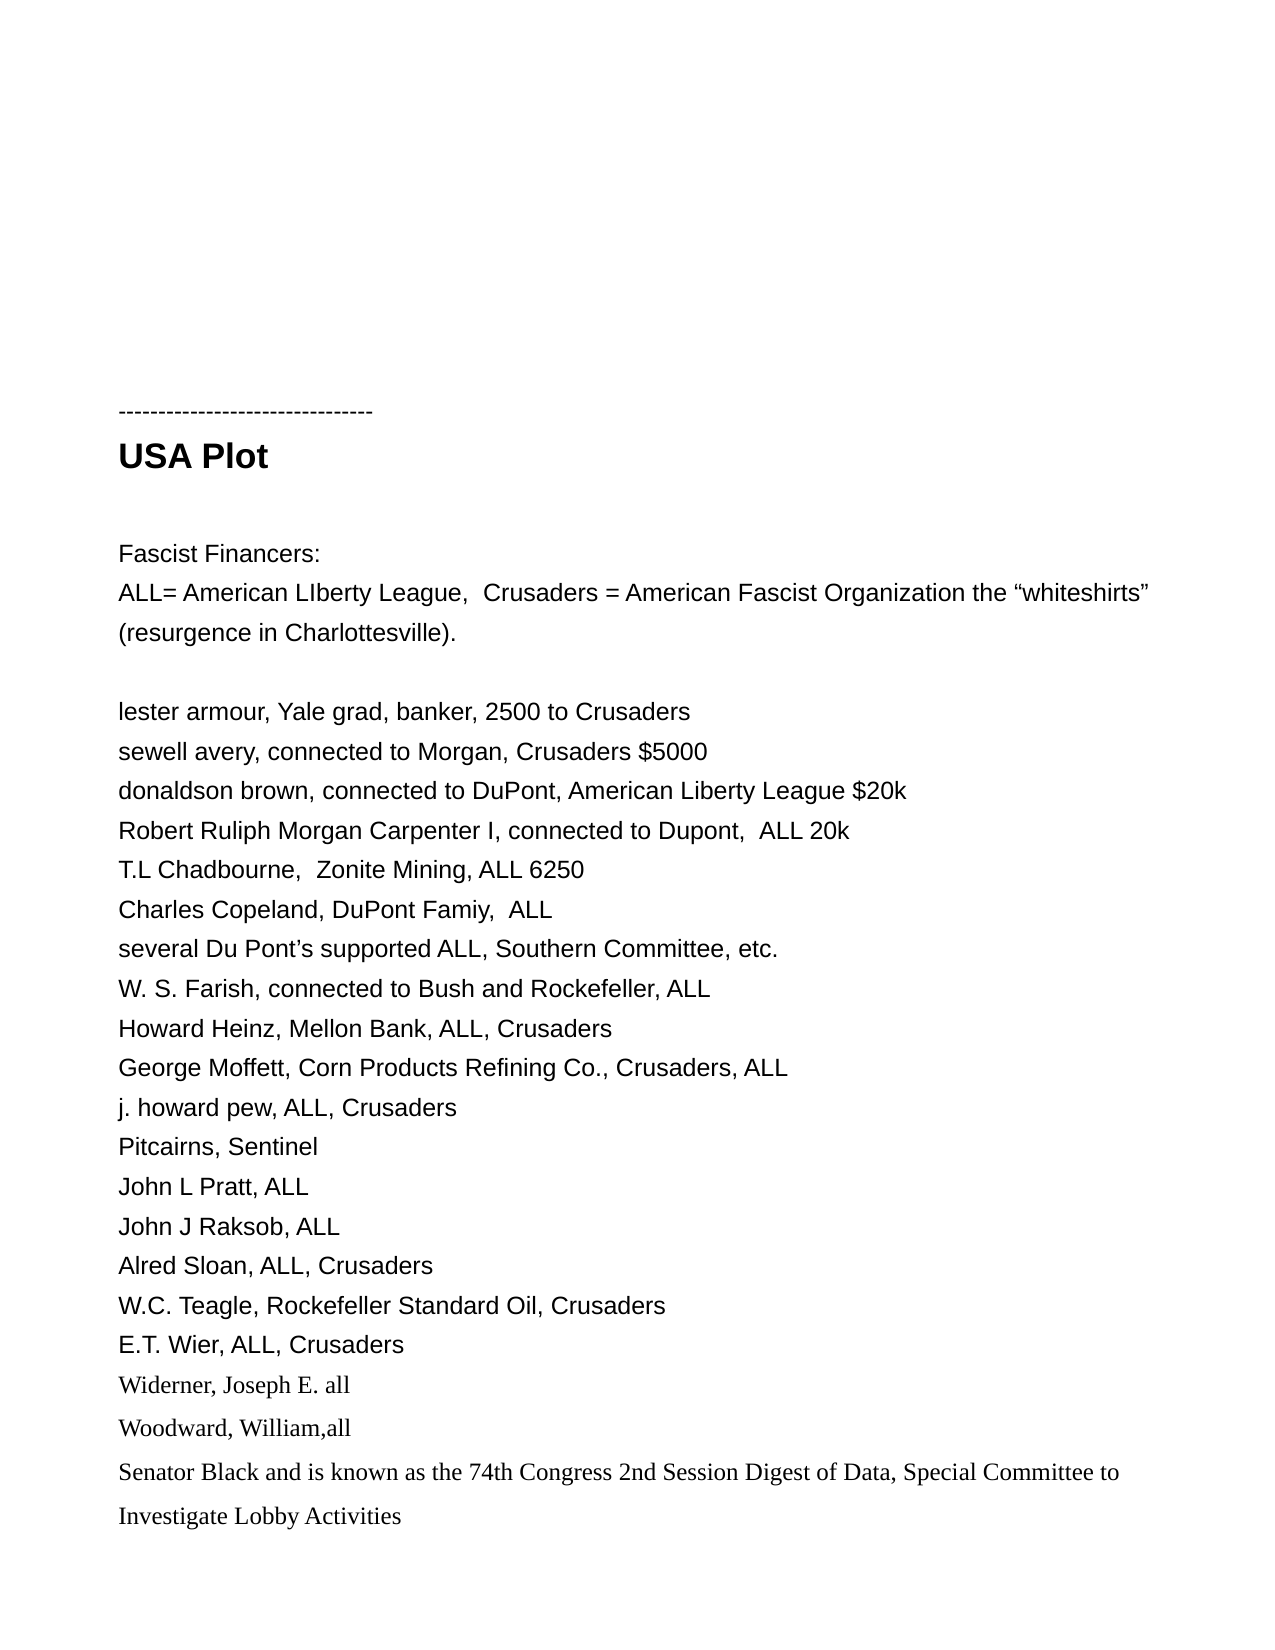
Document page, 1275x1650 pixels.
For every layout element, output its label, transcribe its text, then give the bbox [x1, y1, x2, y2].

text W. S. Farish, connected to Bush and Rockefeller, ALL [118, 974, 1157, 1003]
text Fascist Financers: [118, 539, 1157, 567]
text USA Plot [118, 435, 1157, 476]
text Woodward, William,all [118, 1413, 1157, 1442]
text T.L Chadbourne, Zonite Mining, ALL 6250 [118, 855, 1157, 884]
text -------------------------------- [118, 397, 1157, 424]
text j. howard pew, ALL, Crusaders [118, 1093, 1157, 1122]
text ----- [118, 118, 1157, 378]
text W.C. Teagle, Rockefeller Standard Oil, Crusaders [118, 1291, 1157, 1319]
text Alred Sloan, ALL, Crusaders [118, 1251, 1157, 1280]
text lester armour, Yale grad, banker, 2500 to Crusaders [118, 697, 1157, 726]
text Howard Heinz, Mellon Bank, ALL, Crusaders [118, 1014, 1157, 1042]
text donaldson brown, connected to DuPont, American Liberty League $20k [118, 776, 1157, 805]
text several Du Pont’s supported ALL, Southern Committee, etc. [118, 934, 1157, 963]
text E.T. Wier, ALL, Crusaders [118, 1330, 1157, 1359]
text sewell avery, connected to Morgan, Crusaders $5000 [118, 737, 1157, 765]
text John L Pratt, ALL [118, 1172, 1157, 1201]
text John J Raksob, ALL [118, 1212, 1157, 1240]
text Senator Black and is known as the 74th Congress 2nd Session Digest of Data, Special Committee to Investigate Lobby Activities [118, 1457, 1157, 1529]
text George Moffett, Corn Products Refining Co., Crusaders, ALL [118, 1053, 1157, 1082]
text Widerner, Joseph E. all [118, 1370, 1157, 1399]
text ALL= American LIberty League, Crusaders = American Fascist Organization the “whiteshirts” (resurgence in Charlottesville). [118, 578, 1157, 647]
text Charles Copeland, DuPont Famiy, ALL [118, 895, 1157, 924]
text Pitcairns, Sentinel [118, 1132, 1157, 1161]
text Robert Ruliph Morgan Carpenter I, connected to Dupont, ALL 20k [118, 816, 1157, 844]
